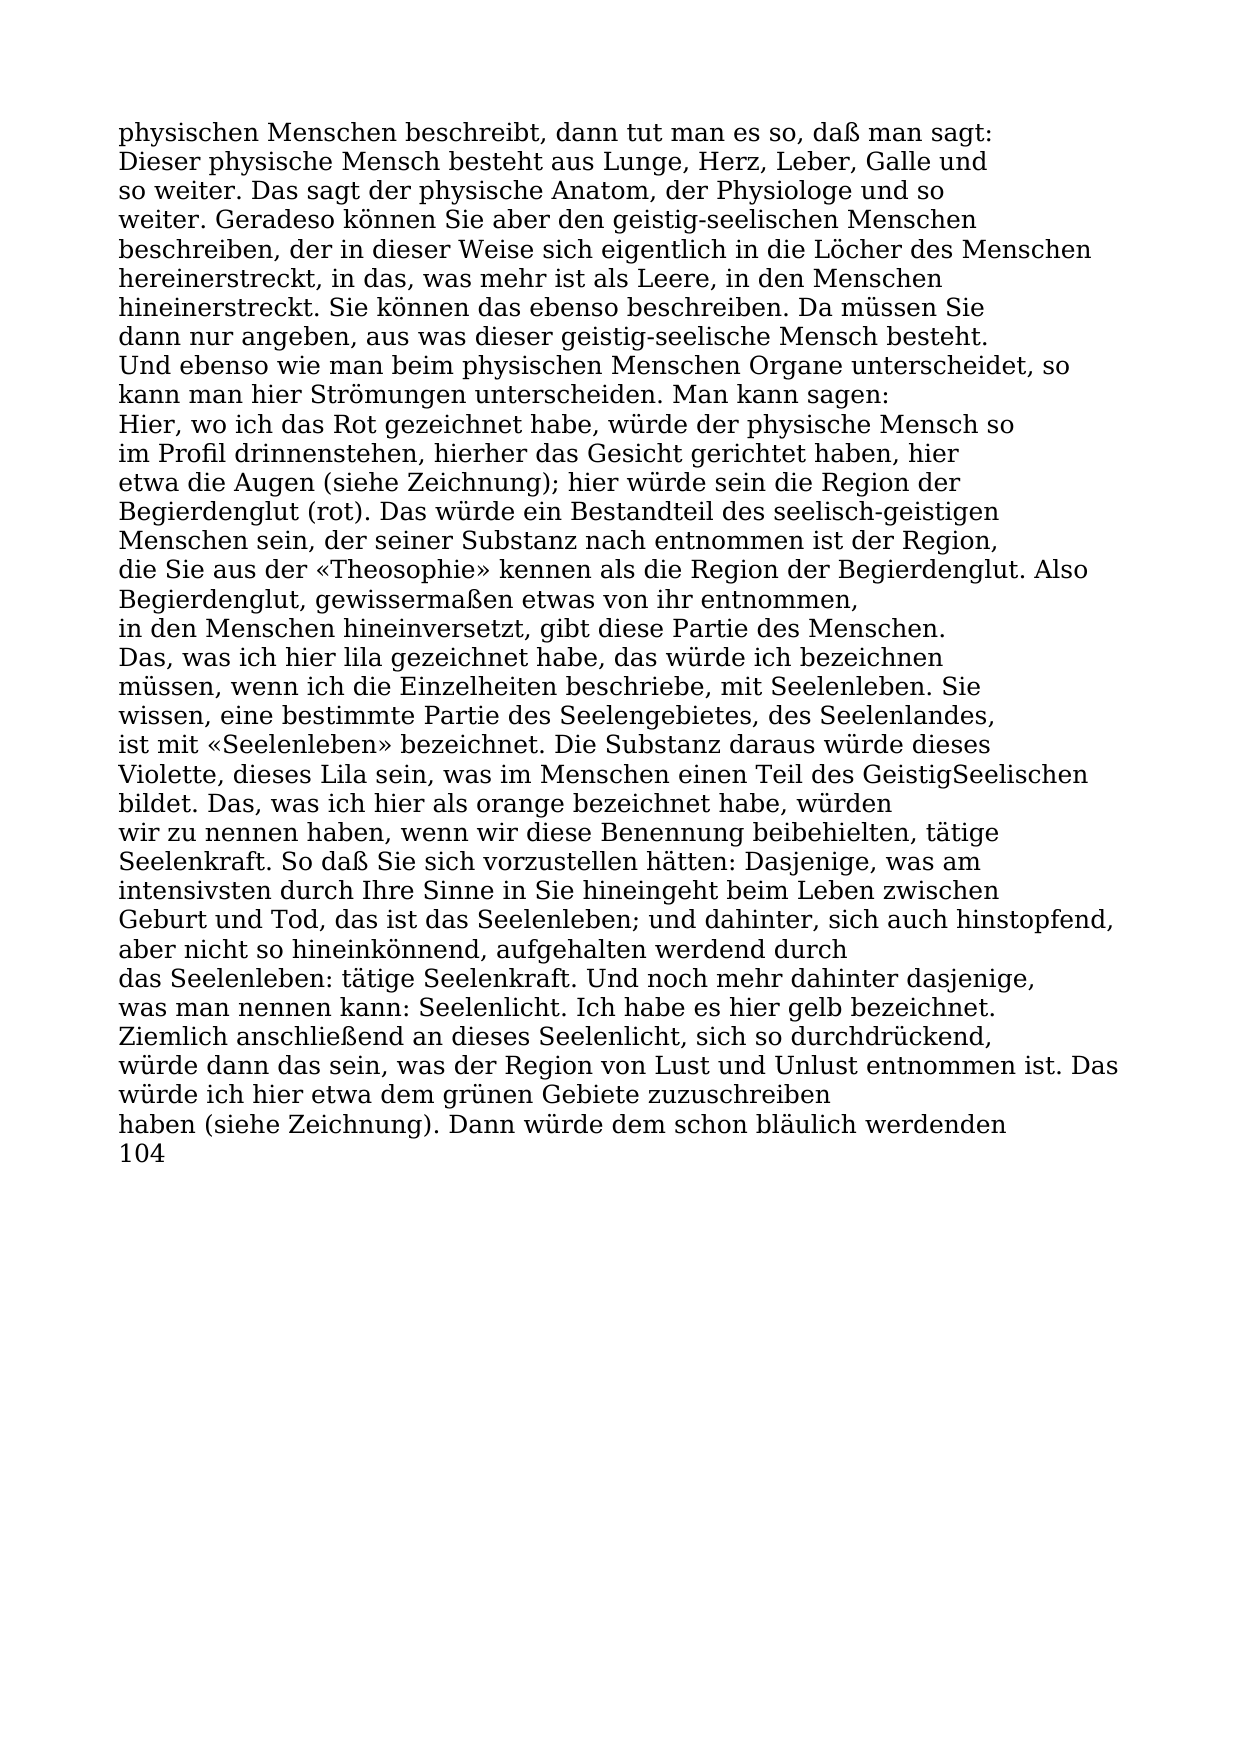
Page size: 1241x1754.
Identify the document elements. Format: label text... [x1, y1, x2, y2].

text Ziemlich anschließend an dieses Seelenlicht, sich so durchdrückend, [118, 1022, 1122, 1051]
text Hier, wo ich das Rot gezeichnet habe, würde der physische Mensch so [118, 410, 1122, 439]
text was man nennen kann: Seelenlicht. Ich habe es hier gelb bezeichnet. [118, 993, 1122, 1022]
text Das, was ich hier lila gezeichnet habe, das würde ich bezeichnen [118, 643, 1122, 672]
text 104 [118, 1139, 1122, 1168]
text dann nur angeben, aus was dieser geistig-seelische Mensch besteht. [118, 322, 1122, 351]
text haben (siehe Zeichnung). Dann würde dem schon bläulich werdenden [118, 1110, 1122, 1139]
text wissen, eine bestimmte Partie des Seelengebietes, des Seelenlandes, [118, 701, 1122, 731]
text etwa die Augen (siehe Zeichnung); hier würde sein die Region der [118, 468, 1122, 497]
text Seelenkraft. So daß Sie sich vorzustellen hätten: Dasjenige, was am [118, 847, 1122, 876]
text Und ebenso wie man beim physischen Menschen Organe unterscheidet, so kann man hier Strömungen unterscheiden. Man kann sagen: [118, 351, 1122, 410]
text wir zu nennen haben, wenn wir diese Benennung beibehielten, tätige [118, 818, 1122, 847]
text müssen, wenn ich die Einzelheiten beschriebe, mit Seelenleben. Sie [118, 672, 1122, 701]
text Begierdenglut (rot). Das würde ein Bestandteil des seelisch-geistigen [118, 497, 1122, 526]
text intensivsten durch Ihre Sinne in Sie hineingeht beim Leben zwischen [118, 876, 1122, 906]
text würde dann das sein, was der Region von Lust und Unlust entnommen ist. Das würde ich hier etwa dem grünen Gebiete zuzuschreiben [118, 1051, 1122, 1110]
text weiter. Geradeso können Sie aber den geistig-seelischen Menschen beschreiben, der in dieser Weise sich eigentlich in die Löcher des Menschen hereinerstreckt, in das, was mehr ist als Leere, in den Menschen [118, 206, 1122, 293]
text Violette, dieses Lila sein, was im Menschen einen Teil des GeistigSeelischen bildet. Das, was ich hier als orange bezeichnet habe, würden [118, 760, 1122, 818]
text Menschen sein, der seiner Substanz nach entnommen ist der Region, [118, 526, 1122, 556]
text so weiter. Das sagt der physische Anatom, der Physiologe und so [118, 176, 1122, 206]
text physischen Menschen beschreibt, dann tut man es so, daß man sagt: [118, 118, 1122, 147]
text im Profil drinnenstehen, hierher das Gesicht gerichtet haben, hier [118, 439, 1122, 468]
text hineinerstreckt. Sie können das ebenso beschreiben. Da müssen Sie [118, 293, 1122, 322]
text ist mit «Seelenleben» bezeichnet. Die Substanz daraus würde dieses [118, 731, 1122, 760]
text das Seelenleben: tätige Seelenkraft. Und noch mehr dahinter dasjenige, [118, 964, 1122, 993]
text die Sie aus der «Theosophie» kennen als die Region der Begierdenglut. Also Begierdenglut, gewissermaßen etwas von ihr entnommen, [118, 556, 1122, 614]
text Dieser physische Mensch besteht aus Lunge, Herz, Leber, Galle und [118, 147, 1122, 176]
text in den Menschen hineinversetzt, gibt diese Partie des Menschen. [118, 614, 1122, 643]
text Geburt und Tod, das ist das Seelenleben; und dahinter, sich auch hinstopfend, aber nicht so hineinkönnend, aufgehalten werdend durch [118, 906, 1122, 964]
